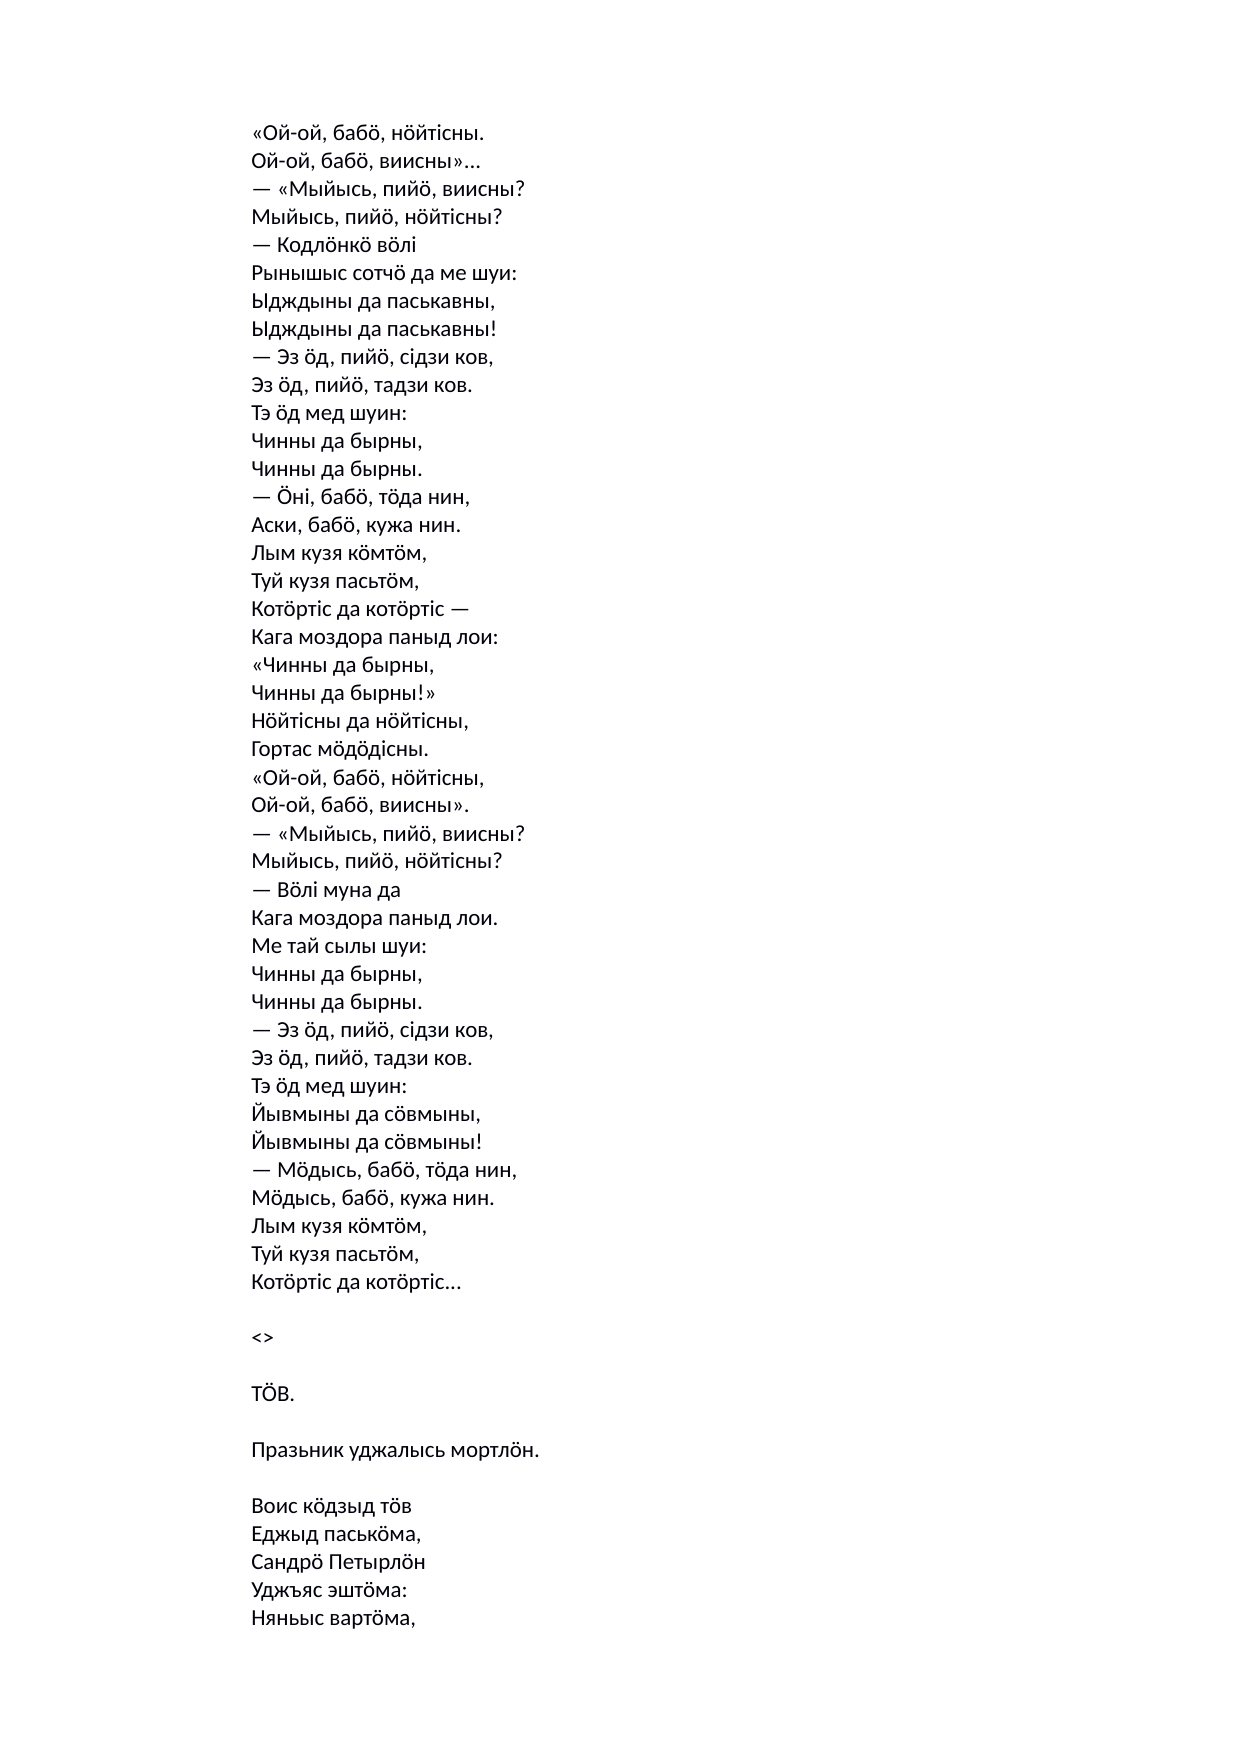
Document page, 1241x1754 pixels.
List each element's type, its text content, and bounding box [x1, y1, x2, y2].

text Кага моздора паныд лои. [177, 903, 1152, 931]
text Кага моздора паныд лои: [177, 622, 1152, 651]
text — Эз ӧд, пийӧ, сідзи ков, [177, 342, 1152, 370]
text Котӧртіс да котӧртіс — [177, 594, 1152, 622]
text Тэ ӧд мед шуин: [177, 398, 1152, 426]
text — «Мыйысь, пийӧ, виисны? [177, 174, 1152, 202]
text Сандрӧ Петырлӧн [177, 1547, 1152, 1575]
text Чинны да бырны, [177, 959, 1152, 987]
text «Ой-ой, бабӧ, нӧйтісны, [177, 763, 1152, 791]
text Чинны да бырны. [177, 987, 1152, 1015]
text — Ӧні, бабӧ, тӧда нин, [177, 482, 1152, 510]
text — Эз ӧд, пийӧ, сідзи ков, [177, 1015, 1152, 1043]
text Празьник уджалысь мортлӧн. [177, 1435, 1152, 1463]
text — «Мыйысь, пийӧ, виисны? [177, 819, 1152, 847]
text Аски, бабӧ, кужа нин. [177, 510, 1152, 538]
text Чинны да бырны!» [177, 678, 1152, 707]
text Туй кузя пасьтӧм, [177, 566, 1152, 594]
text Эз ӧд, пийӧ, тадзи ков. [177, 1043, 1152, 1071]
text Эз ӧд, пийӧ, тадзи ков. [177, 370, 1152, 398]
text Ыдждыны да паськавны! [177, 314, 1152, 342]
text Мыйысь, пийӧ, нӧйтісны? [177, 202, 1152, 230]
text — Кодлӧнкӧ вӧлі [177, 230, 1152, 258]
text — Мӧдысь, бабӧ, тӧда нин, [177, 1155, 1152, 1183]
text Еджыд паськӧма, [177, 1519, 1152, 1547]
text Йывмыны да сӧвмыны! [177, 1127, 1152, 1155]
text Ой-ой, бабӧ, виисны». [177, 791, 1152, 819]
text ТӦВ. [177, 1379, 1152, 1407]
text Уджъяс эштӧма: [177, 1575, 1152, 1603]
text Тэ ӧд мед шуин: [177, 1071, 1152, 1099]
text Лым кузя кӧмтӧм, [177, 538, 1152, 566]
text Чинны да бырны. [177, 454, 1152, 482]
text Чинны да бырны, [177, 426, 1152, 454]
text «Чинны да бырны, [177, 651, 1152, 678]
text Нӧйтісны да нӧйтісны, [177, 707, 1152, 734]
text <> [177, 1323, 1152, 1351]
text Лым кузя кӧмтӧм, [177, 1211, 1152, 1239]
text Гортас мӧдӧдісны. [177, 734, 1152, 763]
text Йывмыны да сӧвмыны, [177, 1099, 1152, 1127]
text Мӧдысь, бабӧ, кужа нин. [177, 1183, 1152, 1211]
text Туй кузя пасьтӧм, [177, 1239, 1152, 1267]
text Ыдждыны да паськавны, [177, 286, 1152, 314]
text — Вӧлі муна да [177, 875, 1152, 903]
text Мыйысь, пийӧ, нӧйтісны? [177, 847, 1152, 875]
text «Ой-ой, бабӧ, нӧйтісны. [177, 118, 1152, 146]
text Ой-ой, бабӧ, виисны»... [177, 146, 1152, 174]
text Няньыс вартӧма, [177, 1603, 1152, 1631]
text Котӧртіс да котӧртіс... [177, 1267, 1152, 1295]
text Ме тай сылы шуи: [177, 931, 1152, 959]
text Воис кӧдзыд тӧв [177, 1491, 1152, 1519]
text Рынышыс сотчӧ да ме шуи: [177, 258, 1152, 286]
